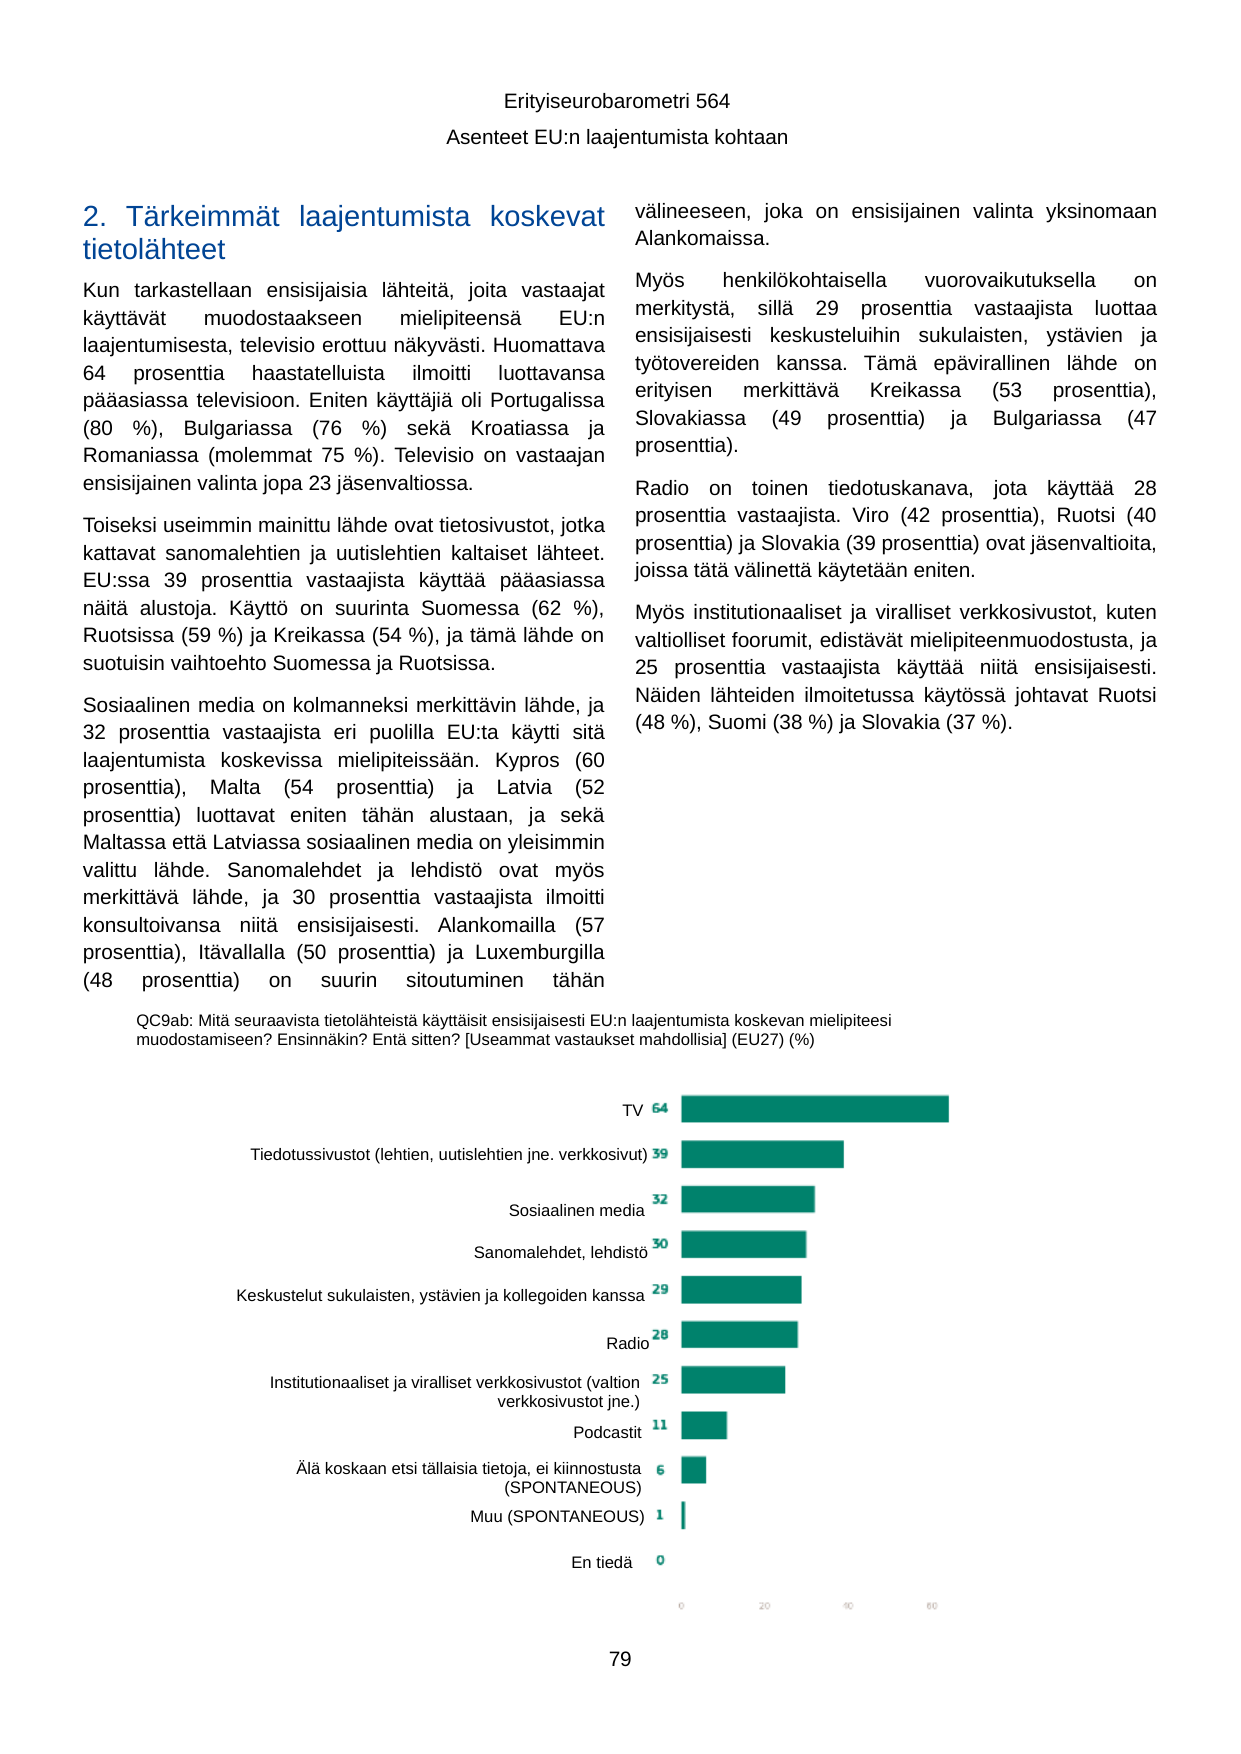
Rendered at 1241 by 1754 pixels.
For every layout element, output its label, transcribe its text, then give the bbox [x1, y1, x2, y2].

text Kun tarkastellaan ensisijaisia lähteitä, joita vastaajat käyttävät muodostaakseen mielipiteensä EU:n laajentumisesta, televisio erottuu näkyvästi. Huomattava 64 prosenttia haastatelluista ilmoitti luottavansa pääasiassa televisioon. Eniten käyttäjiä oli Portugalissa (80 %), Bulgariassa (76 %) sekä Kroatiassa ja Romaniassa (molemmat 75 %). Televisio on vastaajan ensisijainen valinta jopa 23 jäsenvaltiossa. [83, 278, 605, 495]
subtitle 2. Tärkeimmät laajentumista koskevat tietolähteet [83, 199, 605, 266]
text Myös henkilökohtaisella vuorovaikutuksella on merkitystä, sillä 29 prosenttia vastaajista luottaa ensisijaisesti keskusteluihin sukulaisten, ystävien ja työtovereiden kanssa. Tämä epävirallinen lähde on erityisen merkittävä Kreikassa (53 prosenttia), Slovakiassa (49 prosenttia) ja Bulgariassa (47 prosenttia). [635, 268, 1157, 457]
text Toiseksi useimmin mainittu lähde ovat tietosivustot, jotka kattavat sanomalehtien ja uutislehtien kaltaiset lähteet. EU:ssa 39 prosenttia vastaajista käyttää pääasiassa näitä alustoja. Käyttö on suurinta Suomessa (62 %), Ruotsissa (59 %) ja Kreikassa (54 %), ja tämä lähde on suotuisin vaihtoehto Suomessa ja Ruotsissa. [83, 513, 605, 674]
text Myös institutionaaliset ja viralliset verkkosivustot, kuten valtiolliset foorumit, edistävät mielipiteenmuodostusta, ja 25 prosenttia vastaajista käyttää niitä ensisijaisesti. Näiden lähteiden ilmoitetussa käytössä johtavat Ruotsi (48 %), Suomi (38 %) ja Slovakia (37 %). [635, 600, 1157, 734]
picture [649, 1088, 1020, 1622]
text Radio on toinen tiedotuskanava, jota käyttää 28 prosenttia vastaajista. Viro (42 prosenttia), Ruotsi (40 prosenttia) ja Slovakia (39 prosenttia) ovat jäsenvaltioita, joissa tätä välinettä käytetään eniten. [635, 475, 1157, 582]
text välineeseen, joka on ensisijainen valinta yksinomaan Alankomaissa. [635, 199, 1157, 250]
text Sosiaalinen media on kolmanneksi merkittävin lähde, ja 32 prosenttia vastaajista eri puolilla EU:ta käytti sitä laajentumista koskevissa mielipiteissään. Kypros (60 prosenttia), Malta (54 prosenttia) ja Latvia (52 prosenttia) luottavat eniten tähän alustaan, ja sekä Maltassa että Latviassa sosiaalinen media on yleisimmin valittu lähde. Sanomalehdet ja lehdistö ovat myös merkittävä lähde, ja 30 prosenttia vastaajista ilmoitti konsultoivansa niitä ensisijaisesti. Alankomailla (57 prosenttia), Itävallalla (50 prosenttia) ja Luxemburgilla (48 prosenttia) on suurin sitoutuminen tähän [83, 692, 605, 991]
